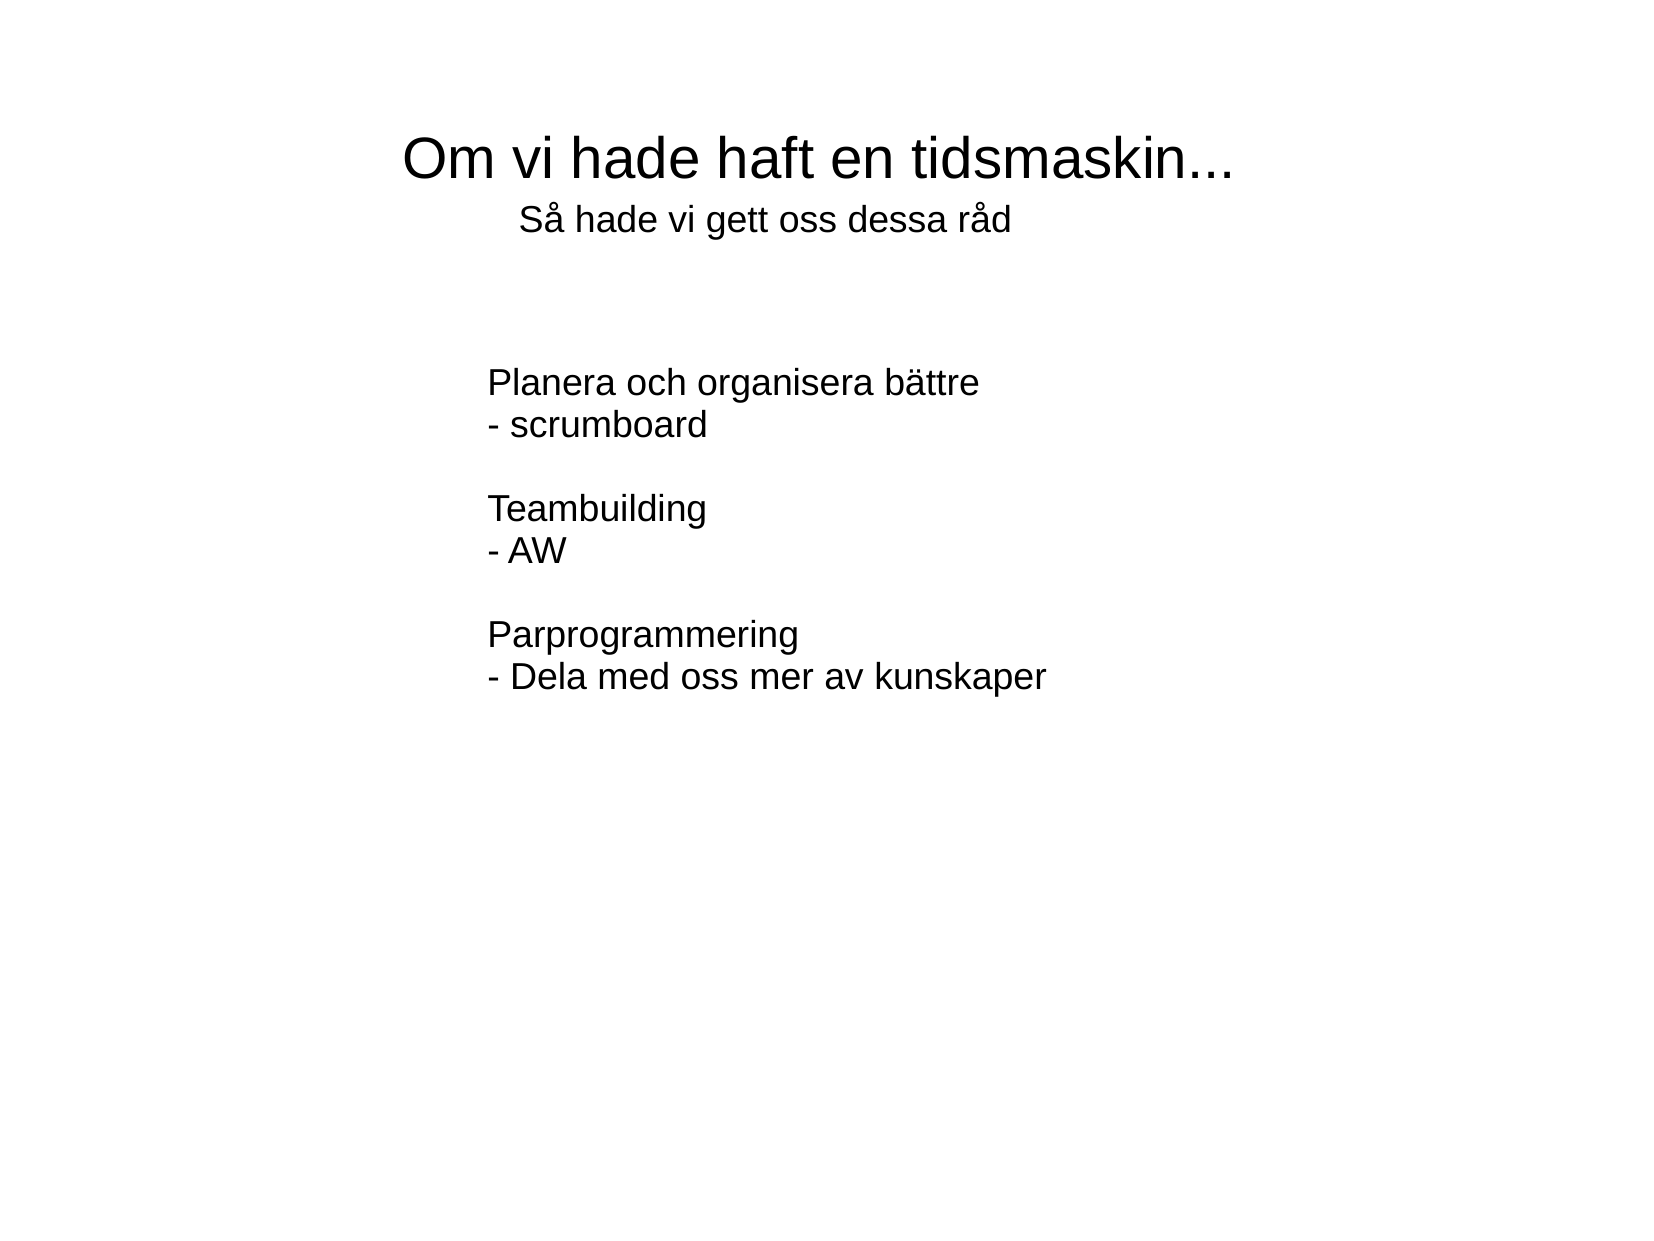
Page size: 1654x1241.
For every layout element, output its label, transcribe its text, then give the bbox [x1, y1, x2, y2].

text_box Om vi hade haft en tidsmaskin... [387, 118, 1252, 198]
text_box Så hade vi gett oss dessa råd [503, 191, 1028, 249]
text_box Planera och organisera bättre - scrumboard Teambuilding - AW Parprogrammering - Dela med oss mer av kunskaper [472, 354, 1300, 832]
